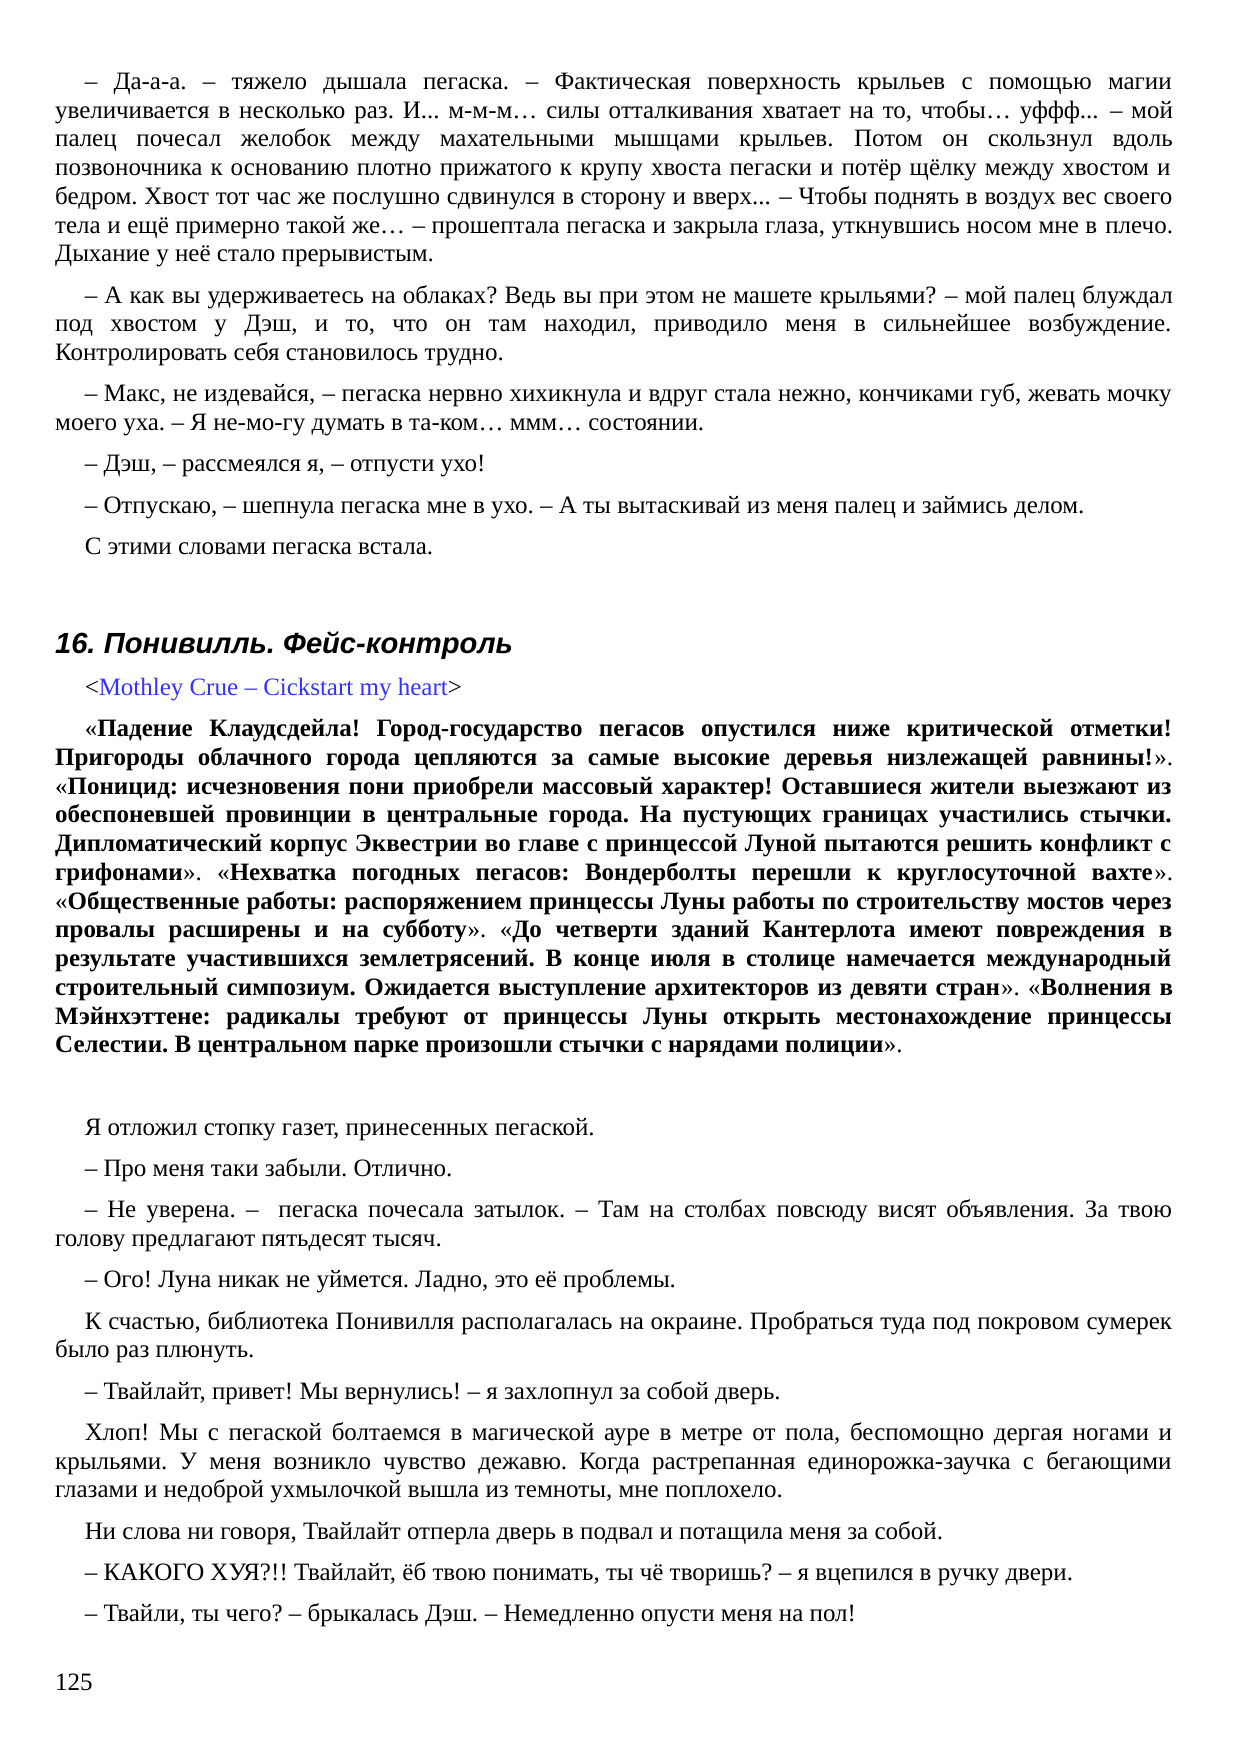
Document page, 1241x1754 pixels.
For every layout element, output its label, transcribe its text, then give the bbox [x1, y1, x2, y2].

text – Не уверена. – пегаска почесала затылок. – Там на столбах повсюду висят объявления. За твою голову предлагают пятьдесят тысяч. [55, 1194, 1173, 1252]
text – Ого! Луна никак не уймется. Ладно, это её проблемы. [55, 1264, 1173, 1293]
text С этими словами пегаска встала. [55, 531, 1173, 560]
subtitle 16. Понивилль. Фейс-контроль [55, 626, 1173, 659]
text <Mothley Crue – Cickstart my heart> [55, 672, 1173, 701]
text К счастью, библиотека Понивилля располагалась на окраине. Пробраться туда под покровом сумерек было раз плюнуть. [55, 1306, 1173, 1363]
text – Да-а-а. – тяжело дышала пегаска. – Фактическая поверхность крыльев с помощью магии увеличивается в несколько раз. И... м-м-м… силы отталкивания хватает на то, чтобы… уффф... – мой палец почесал желобок между махательными мышцами крыльев. Потом он скользнул вдоль позвоночника к основанию плотно прижатого к крупу хвоста пегаски и потёр щёлку между хвостом и бедром. Хвост тот час же послушно сдвинулся в сторону и вверх... – Чтобы поднять в воздух вес своего тела и ещё примерно такой же… – прошептала пегаска и закрыла глаза, уткнувшись носом мне в плечо. Дыхание у неё стало прерывистым. [55, 66, 1173, 267]
text – Твайли, ты чего? – брыкалась Дэш. – Немедленно опусти меня на пол! [55, 1598, 1173, 1627]
text Хлоп! Мы с пегаской болтаемся в магической ауре в метре от пола, беспомощно дергая ногами и крыльями. У меня возникло чувство дежавю. Когда растрепанная единорожка-заучка с бегающими глазами и недоброй ухмылочкой вышла из темноты, мне поплохело. [55, 1417, 1173, 1503]
text – А как вы удерживаетесь на облаках? Ведь вы при этом не машете крыльями? – мой палец блуждал под хвостом у Дэш, и то, что он там находил, приводило меня в сильнейшее возбуждение. Контролировать себя становилось трудно. [55, 280, 1173, 366]
text – Про меня таки забыли. Отлично. [55, 1153, 1173, 1182]
text – КАКОГО ХУЯ?!! Твайлайт, ёб твою понимать, ты чё творишь? – я вцепился в ручку двери. [55, 1557, 1173, 1586]
text – Твайлайт, привет! Мы вернулись! – я захлопнул за собой дверь. [55, 1376, 1173, 1404]
text – Макс, не издевайся, – пегаска нервно хихикнула и вдруг стала нежно, кончиками губ, жевать мочку моего уха. – Я не-мо-гу думать в та-ком… ммм… состоянии. [55, 378, 1173, 436]
text Ни слова ни говоря, Твайлайт отперла дверь в подвал и потащила меня за собой. [55, 1516, 1173, 1544]
text «Падение Клаудсдейла! Город-государство пегасов опустился ниже критической отметки! Пригороды облачного города цепляются за самые высокие деревья низлежащей равнины!». «Поницид: исчезновения пони приобрели массовый характер! Оставшиеся жители выезжают из обеспоневшей провинции в центральные города. На пустующих границах участились стычки. Дипломатический корпус Эквестрии во главе с принцессой Луной пытаются решить конфликт с грифонами». «Нехватка погодных пегасов: Вондерболты перешли к круглосуточной вахте». «Общественные работы: распоряжением принцессы Луны работы по строительству мостов через провалы расширены и на субботу». «До четверти зданий Кантерлота имеют повреждения в результате участившихся землетрясений. В конце июля в столице намечается международный строительный симпозиум. Ожидается выступление архитекторов из девяти стран». «Волнения в Мэйнхэттене: радикалы требуют от принцессы Луны открыть местонахождение принцессы Селестии. В центральном парке произошли стычки с нарядами полиции». [55, 713, 1173, 1058]
text Я отложил стопку газет, принесенных пегаской. [55, 1112, 1173, 1141]
text – Отпускаю, – шепнула пегаска мне в ухо. – А ты вытаскивай из меня палец и займись делом. [55, 490, 1173, 518]
text – Дэш, – рассмеялся я, – отпусти ухо! [55, 448, 1173, 477]
